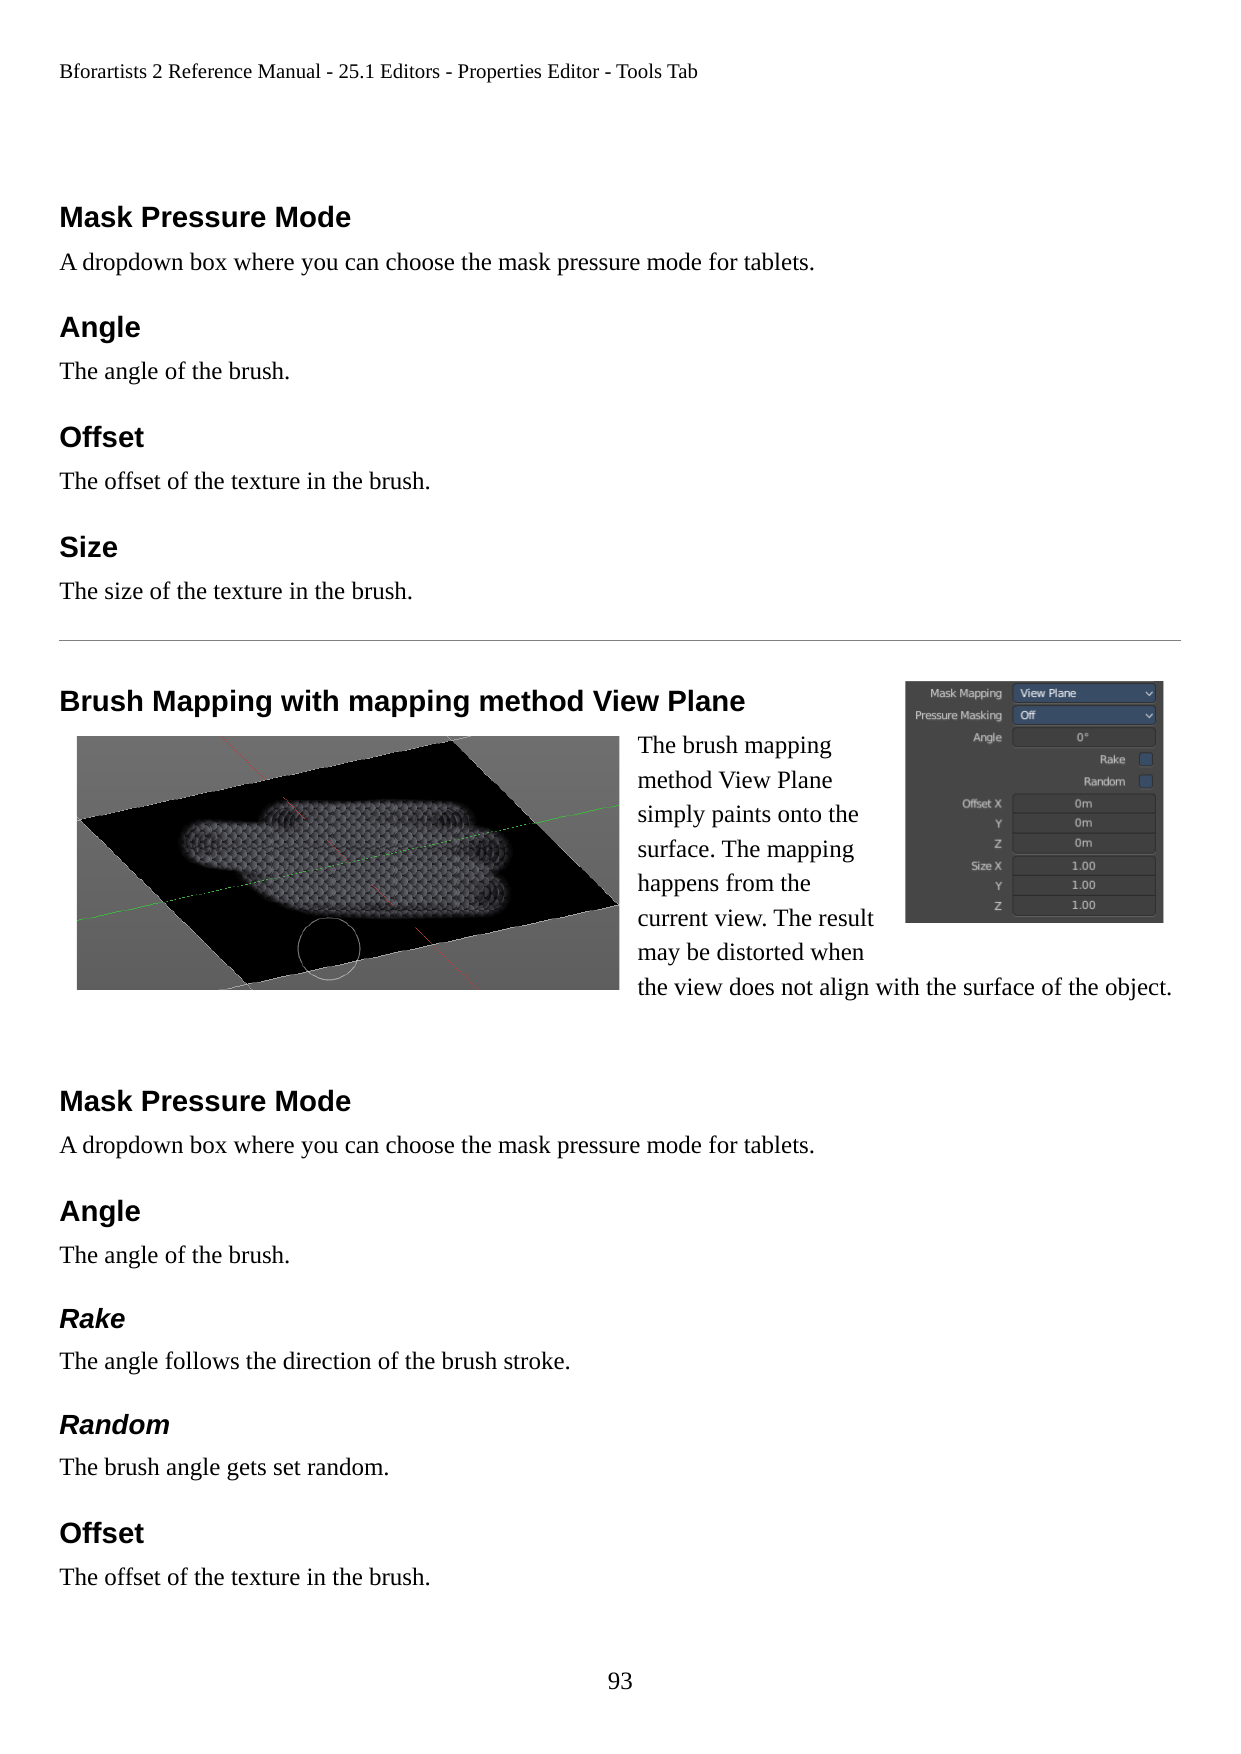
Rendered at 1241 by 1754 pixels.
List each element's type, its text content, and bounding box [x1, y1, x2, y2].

subtitle Brush Mapping with mapping method View Plane [59, 684, 905, 718]
subtitle Size [59, 530, 1181, 564]
text The brush angle gets set random. [59, 1452, 1181, 1481]
subtitle Offset [59, 420, 1181, 454]
subtitle Rake [59, 1302, 1181, 1334]
subtitle Offset [59, 1516, 1181, 1550]
text The angle of the brush. [59, 356, 1181, 385]
picture [76, 736, 620, 990]
text The size of the texture in the brush. [59, 576, 1181, 605]
subtitle Mask Pressure Mode [59, 200, 1181, 234]
text The offset of the texture in the brush. [59, 1562, 1181, 1591]
subtitle Random [59, 1408, 1181, 1440]
text A dropdown box where you can choose the mask pressure mode for tablets. [59, 247, 1181, 275]
text A dropdown box where you can choose the mask pressure mode for tablets. [59, 1131, 1181, 1159]
text The angle follows the direction of the brush stroke. [59, 1346, 1181, 1375]
text The angle of the brush. [59, 1241, 1181, 1269]
subtitle Angle [59, 310, 1181, 344]
picture [905, 681, 1164, 923]
text The offset of the texture in the brush. [59, 466, 1181, 495]
subtitle Mask Pressure Mode [59, 1084, 1181, 1118]
text The brush mapping method View Plane simply paints onto the surface. The mapping happens from the current view. The result may be distorted when the view does not align with the surface of the object. [59, 730, 1181, 1000]
subtitle Angle [59, 1194, 1181, 1228]
